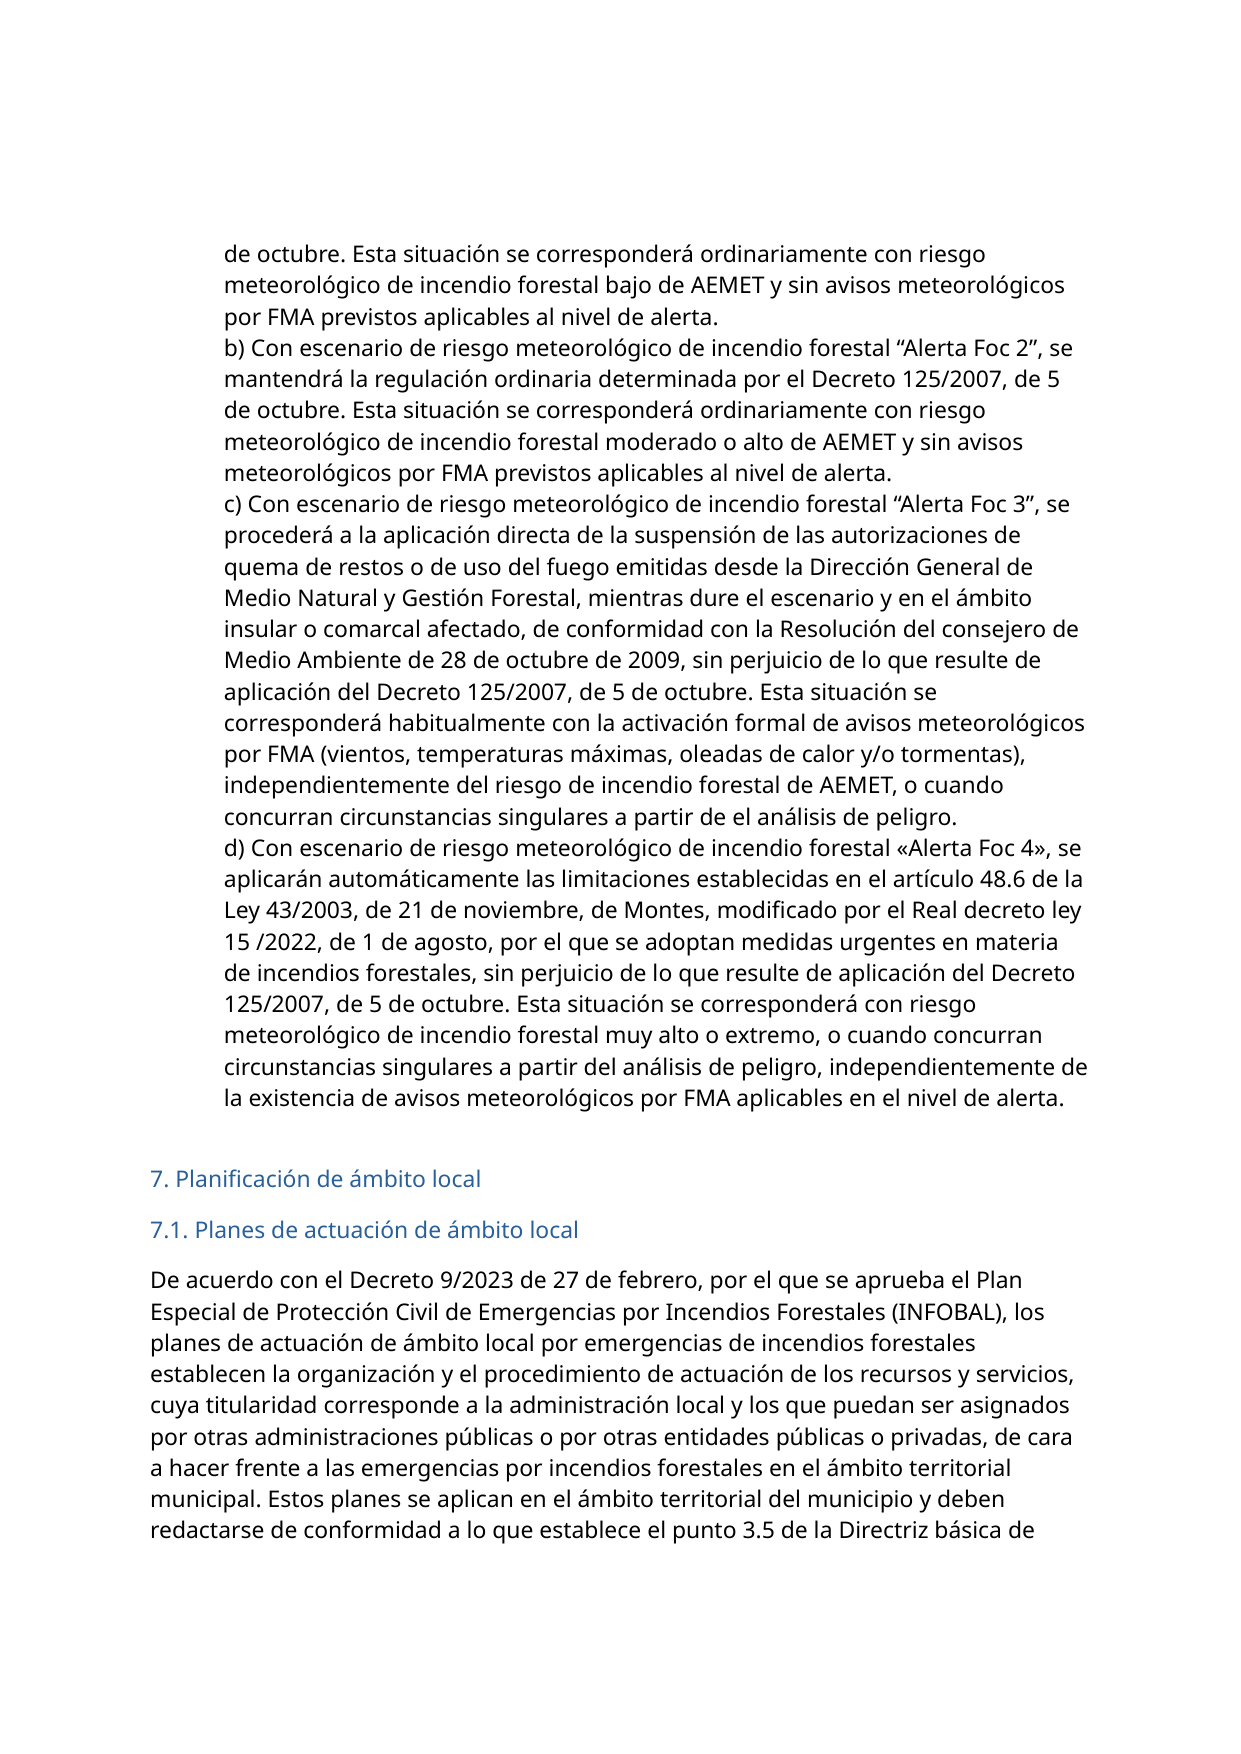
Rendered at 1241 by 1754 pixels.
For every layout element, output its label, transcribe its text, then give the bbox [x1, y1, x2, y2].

text 7.1. Planes de actuación de ámbito local [150, 1214, 1090, 1245]
text De acuerdo con el Decreto 9/2023 de 27 de febrero, por el que se aprueba el Plan Especial de Protección Civil de Emergencias por Incendios Forestales (INFOBAL), los planes de actuación de ámbito local por emergencias de incendios forestales establecen la organización y el procedimiento de actuación de los recursos y servicios, cuya titularidad corresponde a la administración local y los que puedan ser asignados por otras administraciones públicas o por otras entidades públicas o privadas, de cara a hacer frente a las emergencias por incendios forestales en el ámbito territorial municipal. Estos planes se aplican en el ámbito territorial del municipio y deben redactarse de conformidad a lo que establece el punto 3.5 de la Directriz básica de [150, 1264, 1090, 1546]
text d) Con escenario de riesgo meteorológico de incendio forestal «Alerta Foc 4», se aplicarán automáticamente las limitaciones establecidas en el artículo 48.6 de la Ley 43/2003, de 21 de noviembre, de Montes, modificado por el Real decreto ley 15 /2022, de 1 de agosto, por el que se adoptan medidas urgentes en materia de incendios forestales, sin perjuicio de lo que resulte de aplicación del Decreto 125/2007, de 5 de octubre. Esta situación se corresponderá con riesgo meteorológico de incendio forestal muy alto o extremo, o cuando concurran circunstancias singulares a partir del análisis de peligro, independientemente de la existencia de avisos meteorológicos por FMA aplicables en el nivel de alerta. [224, 832, 1090, 1113]
text b) Con escenario de riesgo meteorológico de incendio forestal “Alerta Foc 2”, se mantendrá la regulación ordinaria determinada por el Decreto 125/2007, de 5 de octubre. Esta situación se corresponderá ordinariamente con riesgo meteorológico de incendio forestal moderado o alto de AEMET y sin avisos meteorológicos por FMA previstos aplicables al nivel de alerta. [224, 332, 1090, 488]
text 7. Planificación de ámbito local [150, 1163, 1090, 1195]
text de octubre. Esta situación se corresponderá ordinariamente con riesgo meteorológico de incendio forestal bajo de AEMET y sin avisos meteorológicos por FMA previstos aplicables al nivel de alerta. [224, 238, 1090, 332]
text c) Con escenario de riesgo meteorológico de incendio forestal “Alerta Foc 3”, se procederá a la aplicación directa de la suspensión de las autorizaciones de quema de restos o de uso del fuego emitidas desde la Dirección General de Medio Natural y Gestión Forestal, mientras dure el escenario y en el ámbito insular o comarcal afectado, de conformidad con la Resolución del consejero de Medio Ambiente de 28 de octubre de 2009, sin perjuicio de lo que resulte de aplicación del Decreto 125/2007, de 5 de octubre. Esta situación se corresponderá habitualmente con la activación formal de avisos meteorológicos por FMA (vientos, temperaturas máximas, oleadas de calor y/o tormentas), independientemente del riesgo de incendio forestal de AEMET, o cuando concurran circunstancias singulares a partir de el análisis de peligro. [224, 488, 1090, 832]
